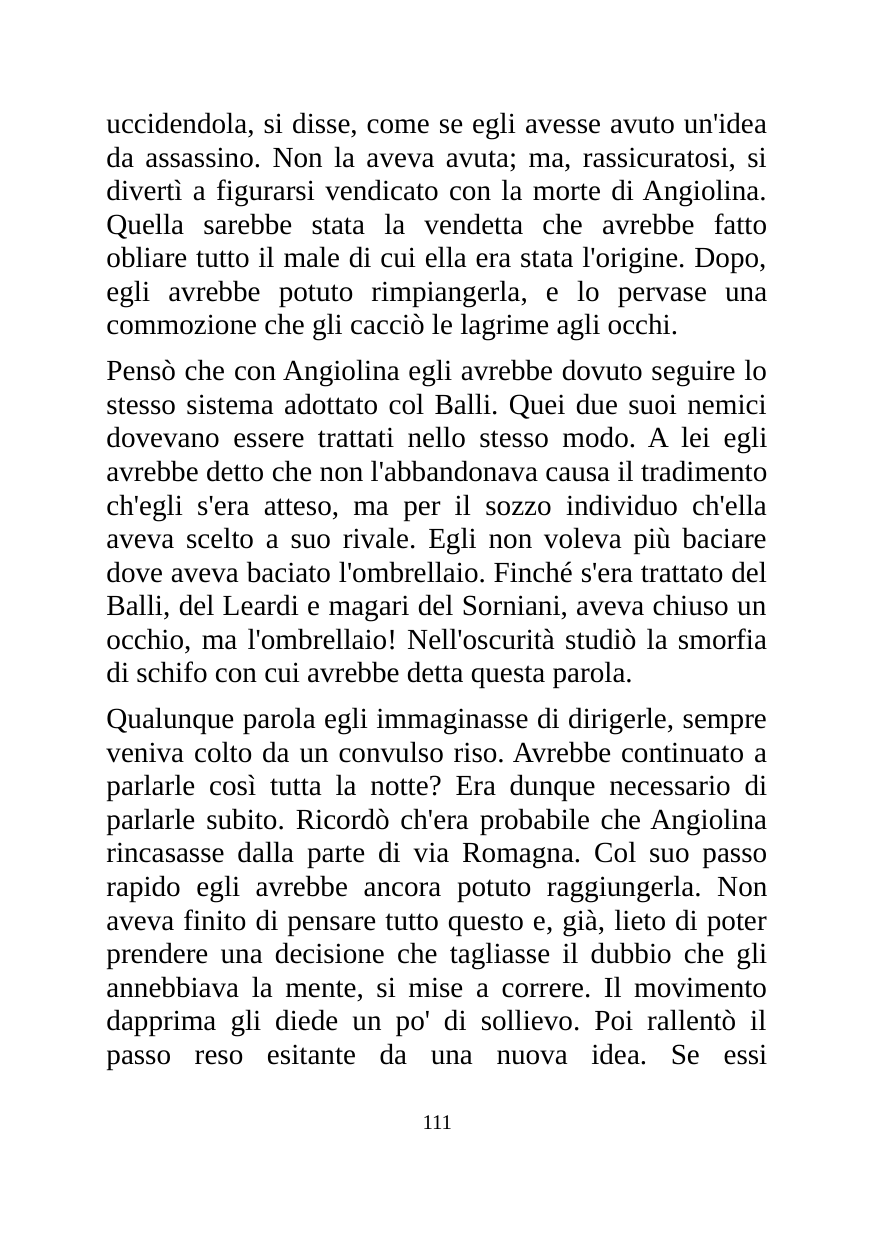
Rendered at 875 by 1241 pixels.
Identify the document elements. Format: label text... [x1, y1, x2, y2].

text Qualunque parola egli immaginasse di dirigerle, sempre veniva colto da un convulso riso. Avrebbe continuato a parlarle così tutta la notte? Era dunque necessario di parlarle subito. Ricordò ch'era probabile che Angiolina rincasasse dalla parte di via Romagna. Col suo passo rapido egli avrebbe ancora potuto raggiungerla. Non aveva finito di pensare tutto questo e, già, lieto di poter prendere una decisione che tagliasse il dubbio che gli annebbiava la mente, si mise a correre. Il movimento dapprima gli diede un po' di sollievo. Poi rallentò il passo reso esitante da una nuova idea. Se essi [106, 701, 768, 1070]
text uccidendola, si disse, come se egli avesse avuto un'idea da assassino. Non la aveva avuta; ma, rassicuratosi, si divertì a figurarsi vendicato con la morte di Angiolina. Quella sarebbe stata la vendetta che avrebbe fatto obliare tutto il male di cui ella era stata l'origine. Dopo, egli avrebbe potuto rimpiangerla, e lo pervase una commozione che gli cacciò le lagrime agli occhi. [106, 106, 768, 341]
text Pensò che con Angiolina egli avrebbe dovuto seguire lo stesso sistema adottato col Balli. Quei due suoi nemici dovevano essere trattati nello stesso modo. A lei egli avrebbe detto che non l'abbandonava causa il tradimento ch'egli s'era atteso, ma per il sozzo individuo ch'ella aveva scelto a suo rivale. Egli non voleva più baciare dove aveva baciato l'ombrellaio. Finché s'era trattato del Balli, del Leardi e magari del Sorniani, aveva chiuso un occhio, ma l'ombrellaio! Nell'oscurità studiò la smorfia di schifo con cui avrebbe detta questa parola. [106, 353, 768, 689]
